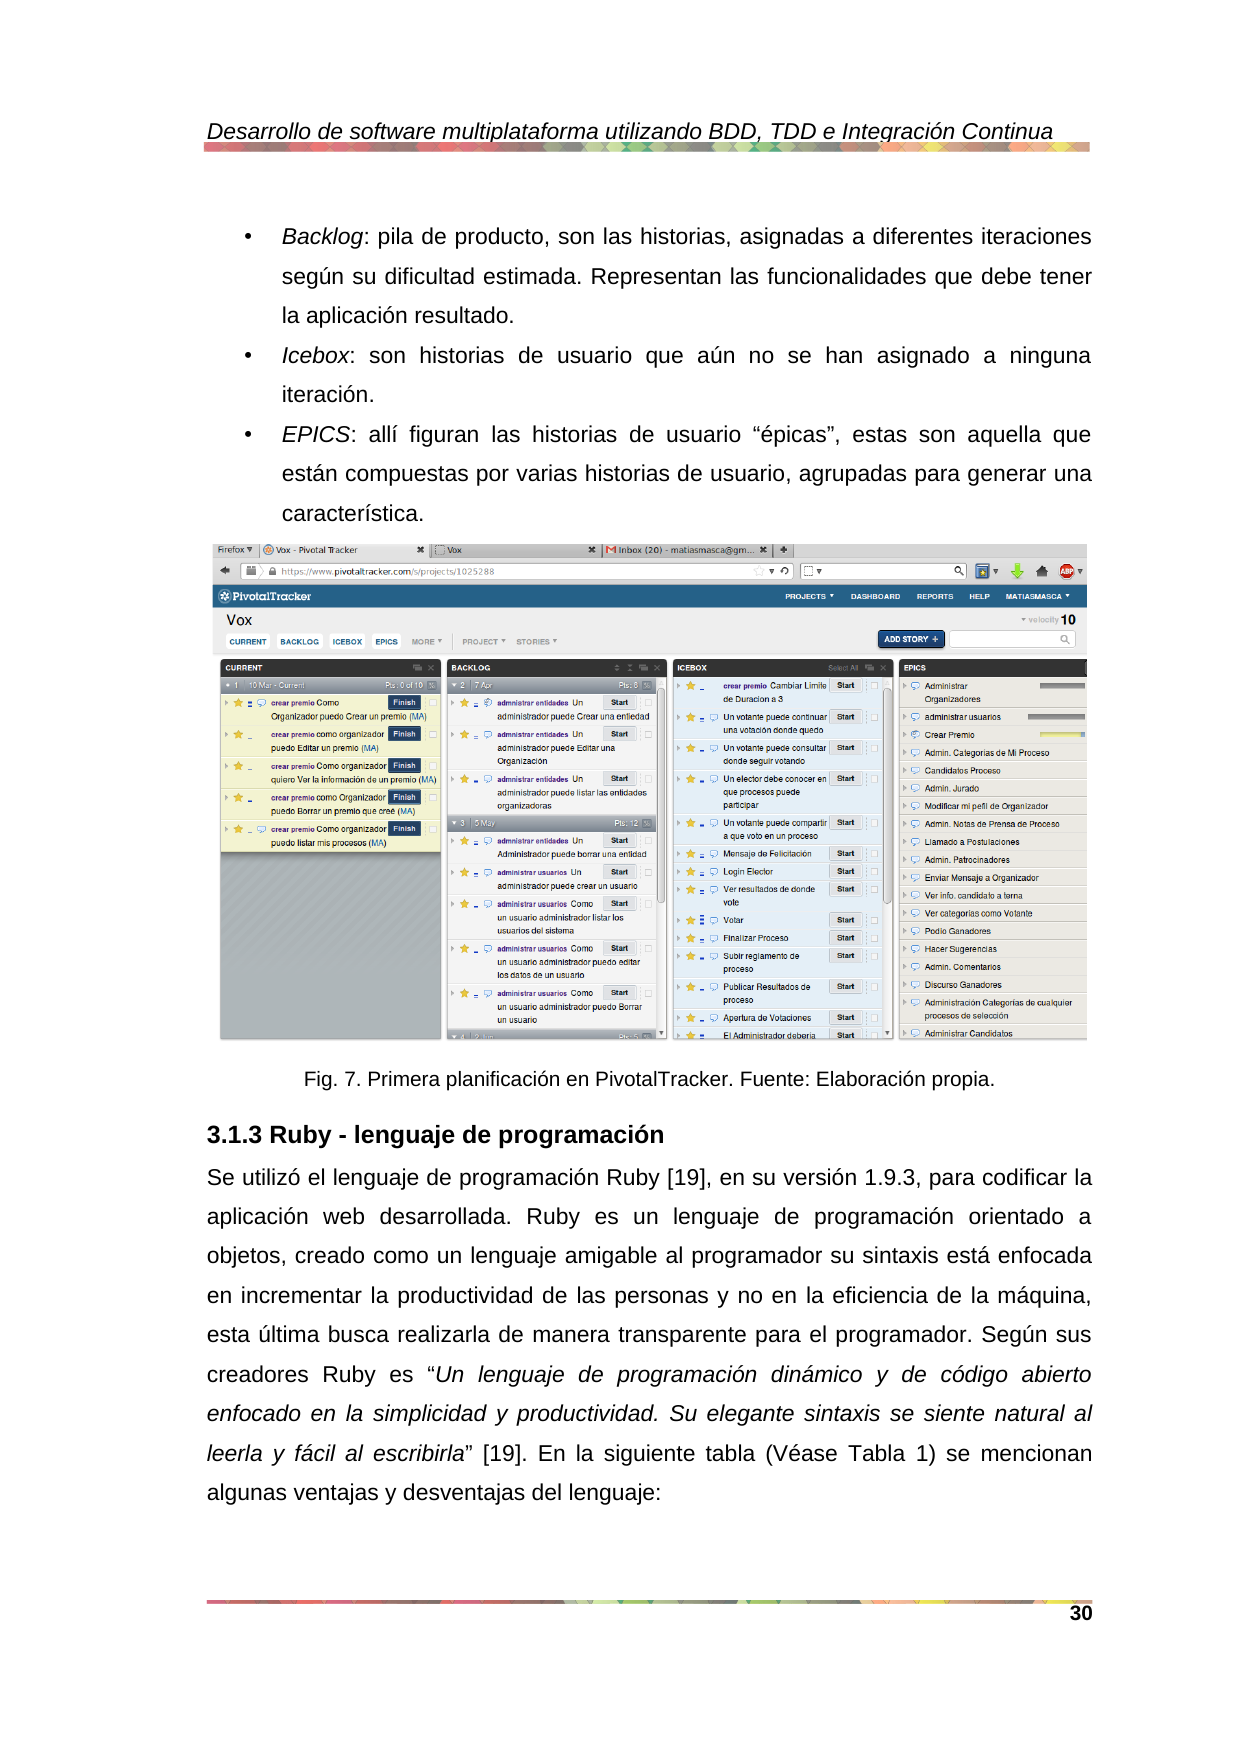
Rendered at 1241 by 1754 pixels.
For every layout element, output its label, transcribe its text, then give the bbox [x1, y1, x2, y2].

picture [212, 544, 1087, 1043]
list 3.1.3 Ruby - lenguaje de programación [207, 1120, 1093, 1149]
table_cell Fig. 7. Primera planificación en PivotalTracker. Fuente: Elaboración propia. [207, 1048, 1093, 1108]
text [206, 1600, 1093, 1604]
list Icebox: son historias de usuario que aún no se han asignado a ninguna iteración. [244, 342, 1093, 407]
list EPICS: allí figuran las historias de usuario “épicas”, estas son aquella que están compuestas por varias historias de usuario, agrupadas para generar una característica. [244, 421, 1093, 526]
list Backlog: pila de producto, son las historias, asignadas a diferentes iteraciones según su dificultad estimada. Representan las funcionalidades que debe tener la aplicación resultado. [244, 223, 1093, 328]
table_header [207, 539, 1093, 1048]
text Se utilizó el lenguaje de programación Ruby [19], en su versión 1.9.3, para codificar la aplicación web desarrollada. Ruby es un lenguaje de programación orientado a objetos, creado como un lenguaje amigable al programador su sintaxis está enfocada en incrementar la productividad de las personas y no en la eficiencia de la máquina, esta última busca realizarla de manera transparente para el programador. Según sus creadores Ruby es “Un lenguaje de programación dinámico y de código abierto enfocado en la simplicidad y productividad. Su elegante sintaxis se siente natural al leerla y fácil al escribirla” [19]. En la siguiente tabla (Véase Tabla 1) se mencionan algunas ventajas y desventajas del lenguaje: [207, 1163, 1093, 1506]
text [203, 142, 1090, 152]
